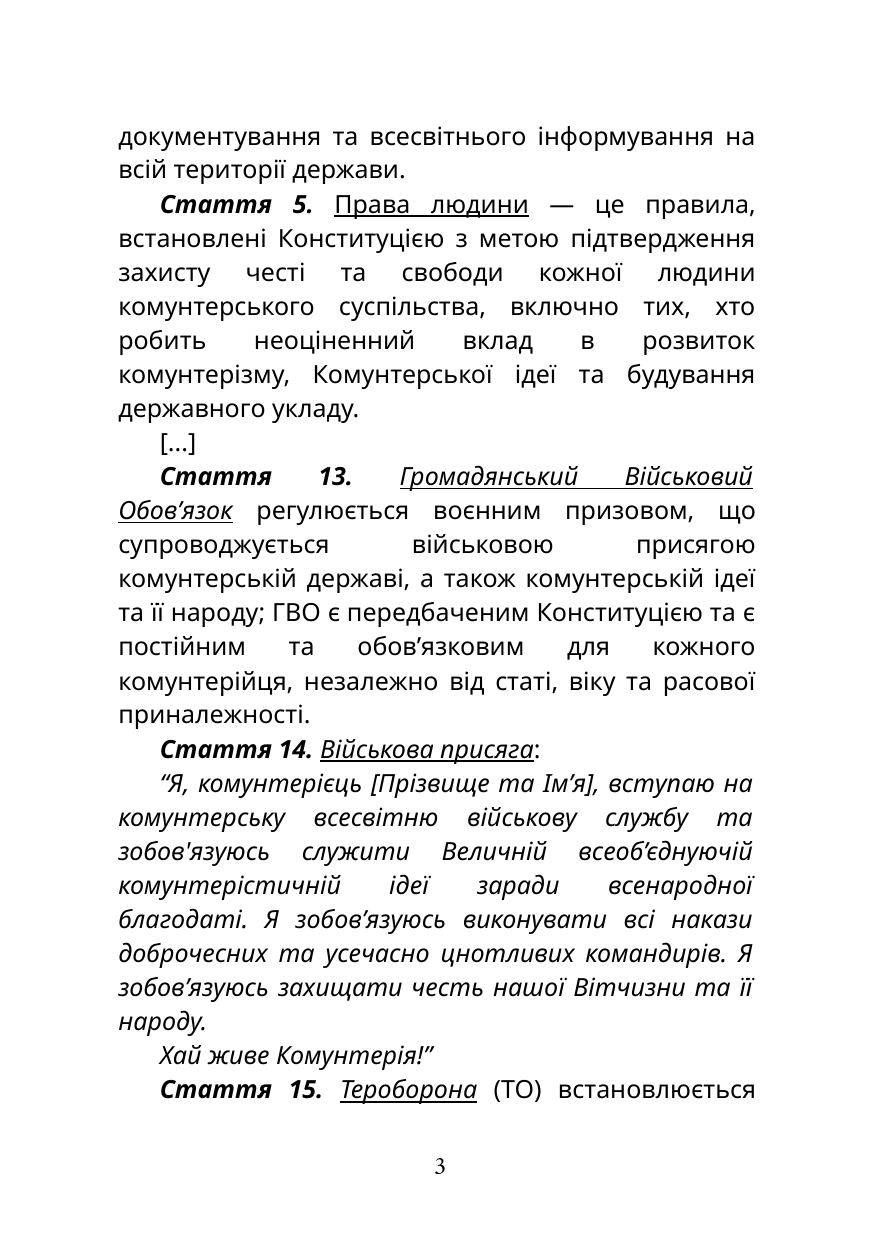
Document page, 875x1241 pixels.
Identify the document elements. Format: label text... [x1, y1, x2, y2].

text Стаття 15. Тероборона (ТО) встановлюється [118, 1072, 756, 1106]
text Хай живе Комунтерія!” [118, 1038, 756, 1072]
text Стаття 5. Права людини — це правила, встановлені Конституцією з метою підтвердження захисту честі та свободи кожної людини комунтерського суспільства, включно тих, хто робить неоціненний вклад в розвиток комунтерізму, Комунтерської ідеї та будування державного укладу. [118, 186, 756, 425]
text Стаття 14. Військова присяга: [118, 731, 756, 765]
text документування та всесвітнього інформування на всій території держави. [118, 118, 756, 186]
text [...] [118, 425, 756, 459]
text “Я, комунтерієць [Прізвище та Ім’я], вступаю на комунтерську всесвітню військову службу та зобов'язуюсь служити Величній всеоб’єднуючій комунтерістичній ідеї заради всенародної благодаті. Я зобов’язуюсь виконувати всі накази доброчесних та усечасно цнотливих командирів. Я зобов’язуюсь захищати честь нашої Вітчизни та її народу. [118, 765, 756, 1038]
text Стаття 13. Громадянський Військовий Обов’язок регулюється воєнним призовом, що супроводжується військовою присягою комунтерській державі, а також комунтерській ідеї та її народу; ГВО є передбаченим Конституцією та є постійним та обов’язковим для кожного комунтерійця, незалежно від статі, віку та расової приналежності. [118, 459, 756, 731]
